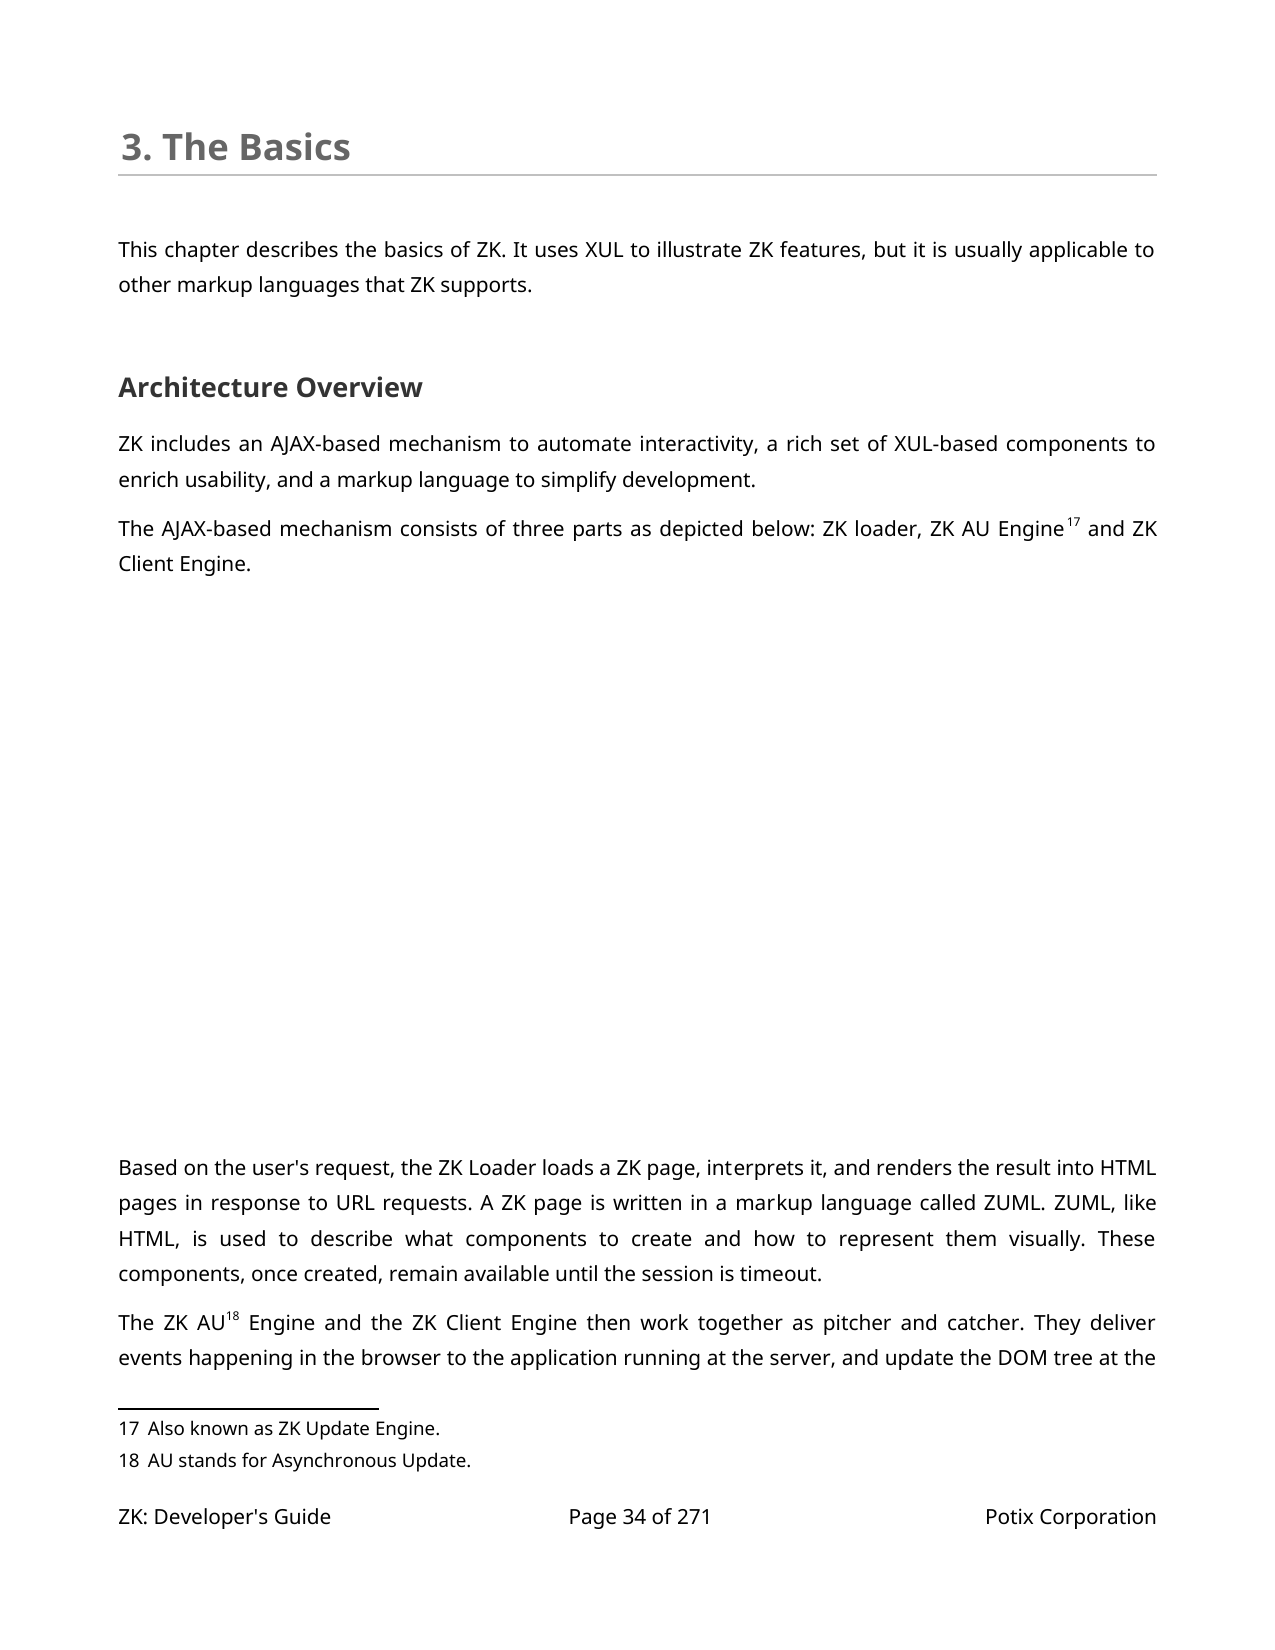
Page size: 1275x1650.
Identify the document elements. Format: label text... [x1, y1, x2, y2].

text This chapter describes the basics of ZK. It uses XUL to illustrate ZK features, but it is usually applicable to other markup languages that ZK supports. [118, 235, 1157, 298]
text Also known as ZK Update Engine. [118, 1416, 1157, 1441]
subtitle Architecture Overview [118, 369, 1157, 406]
text The AJAX-based mechanism consists of three parts as depicted below: ZK loader, ZK AU Engine and ZK Client Engine. [118, 514, 1157, 577]
text Based on the user's request, the ZK Loader loads a ZK page, interprets it, and renders the result into HTML pages in response to URL requests. A ZK page is written in a markup language called ZUML. ZUML, like HTML, is used to describe what components to create and how to represent them visually. These components, once created, remain available until the session is timeout. [118, 598, 1157, 1287]
text The ZK AU Engine and the ZK Client Engine then work together as pitcher and catcher. They deliver events happening in the browser to the application running at the server, and update the DOM tree at the [118, 1308, 1157, 1371]
subtitle 3. The Basics [118, 118, 1157, 174]
text ZK includes an AJAX-based mechanism to automate interactivity, a rich set of XUL-based components to enrich usability, and a markup language to simplify development. [118, 429, 1157, 493]
text AU stands for Asynchronous Update. [118, 1447, 1157, 1473]
